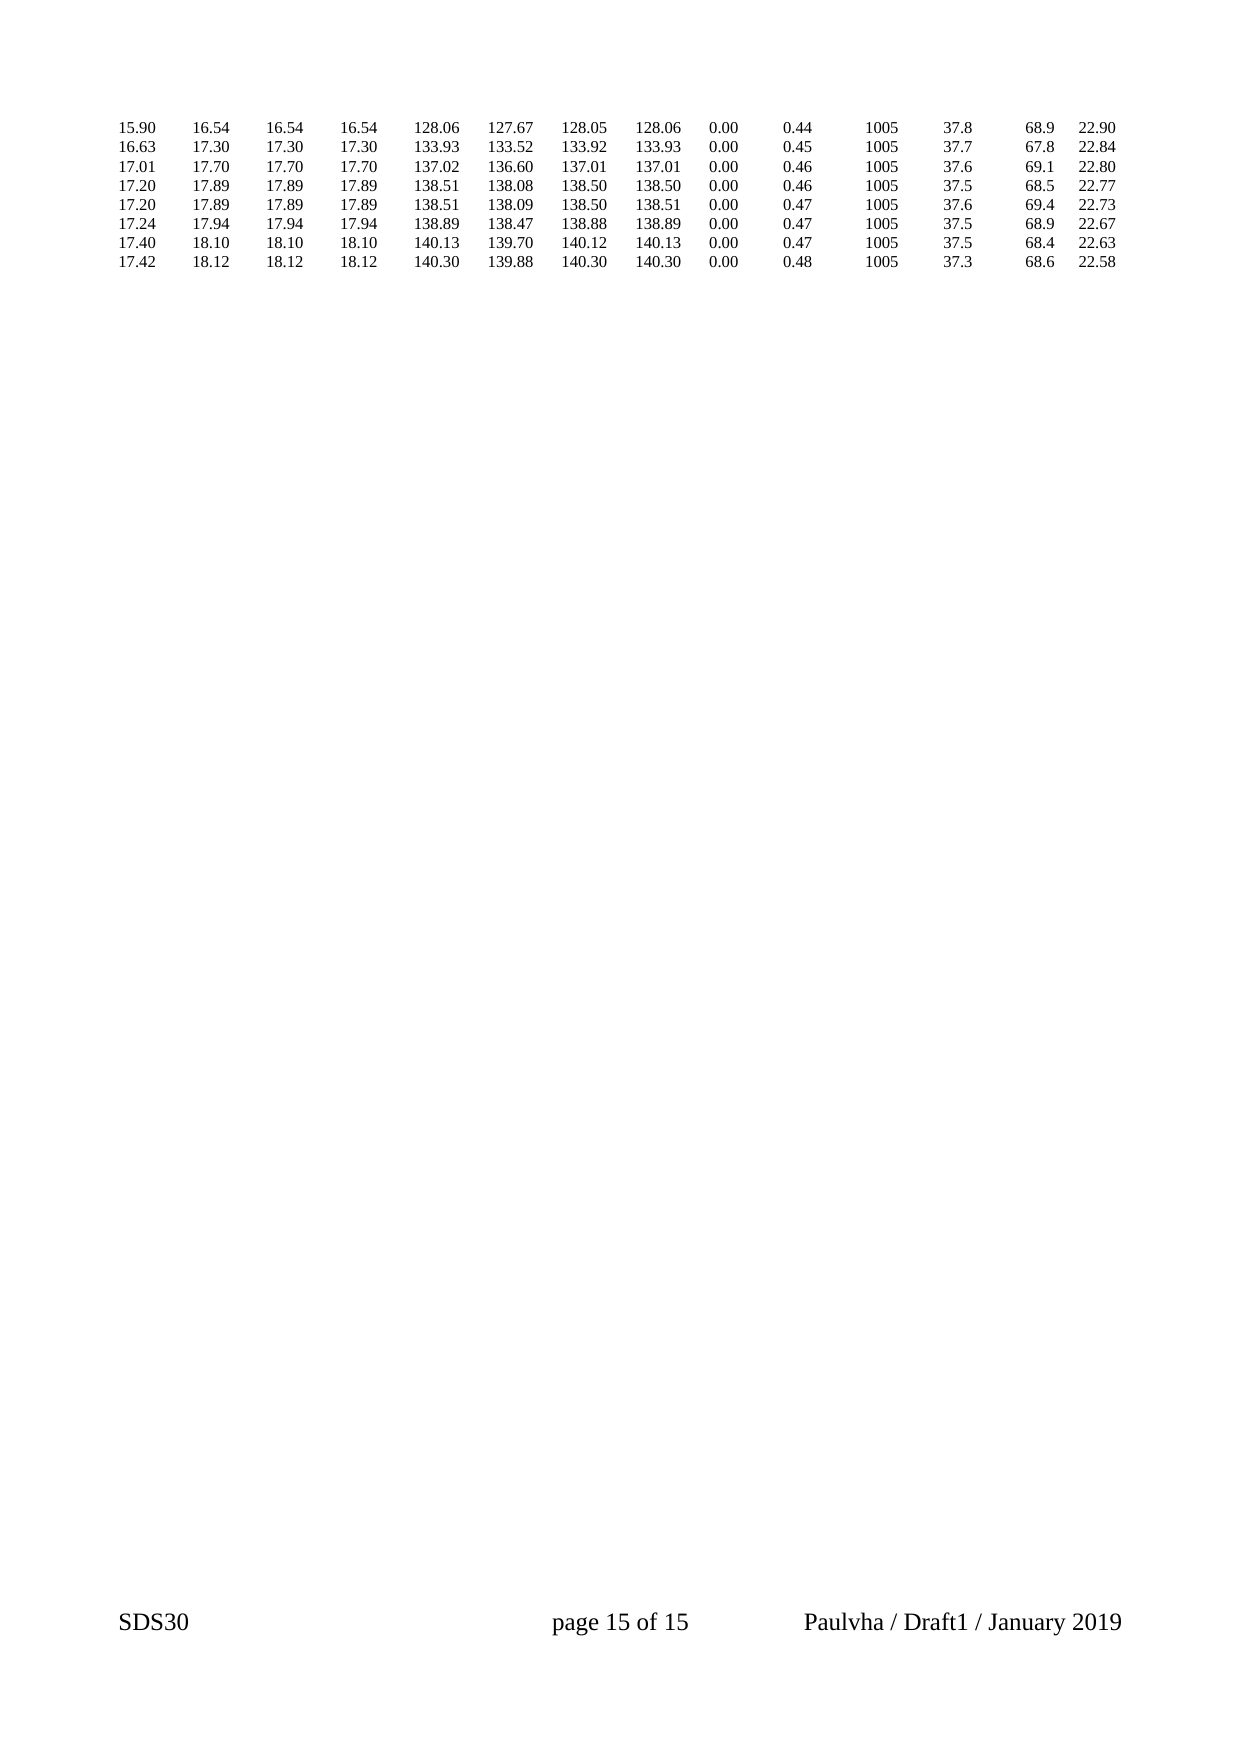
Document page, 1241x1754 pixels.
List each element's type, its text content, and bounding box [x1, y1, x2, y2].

text 17.24 17.94 17.94 17.94 138.89 138.47 138.88 138.89 0.00 0.47 1005 37.5 68.9 22.67 [118, 214, 1122, 233]
text 17.42 18.12 18.12 18.12 140.30 139.88 140.30 140.30 0.00 0.48 1005 37.3 68.6 22.58 [118, 252, 1122, 271]
text 17.20 17.89 17.89 17.89 138.51 138.09 138.50 138.51 0.00 0.47 1005 37.6 69.4 22.73 [118, 195, 1122, 214]
text 16.63 17.30 17.30 17.30 133.93 133.52 133.92 133.93 0.00 0.45 1005 37.7 67.8 22.84 [118, 137, 1122, 156]
text 17.01 17.70 17.70 17.70 137.02 136.60 137.01 137.01 0.00 0.46 1005 37.6 69.1 22.80 [118, 156, 1122, 176]
text 15.90 16.54 16.54 16.54 128.06 127.67 128.05 128.06 0.00 0.44 1005 37.8 68.9 22.90 [118, 118, 1122, 137]
text 17.40 18.10 18.10 18.10 140.13 139.70 140.12 140.13 0.00 0.47 1005 37.5 68.4 22.63 [118, 233, 1122, 252]
text 17.20 17.89 17.89 17.89 138.51 138.08 138.50 138.50 0.00 0.46 1005 37.5 68.5 22.77 [118, 176, 1122, 195]
